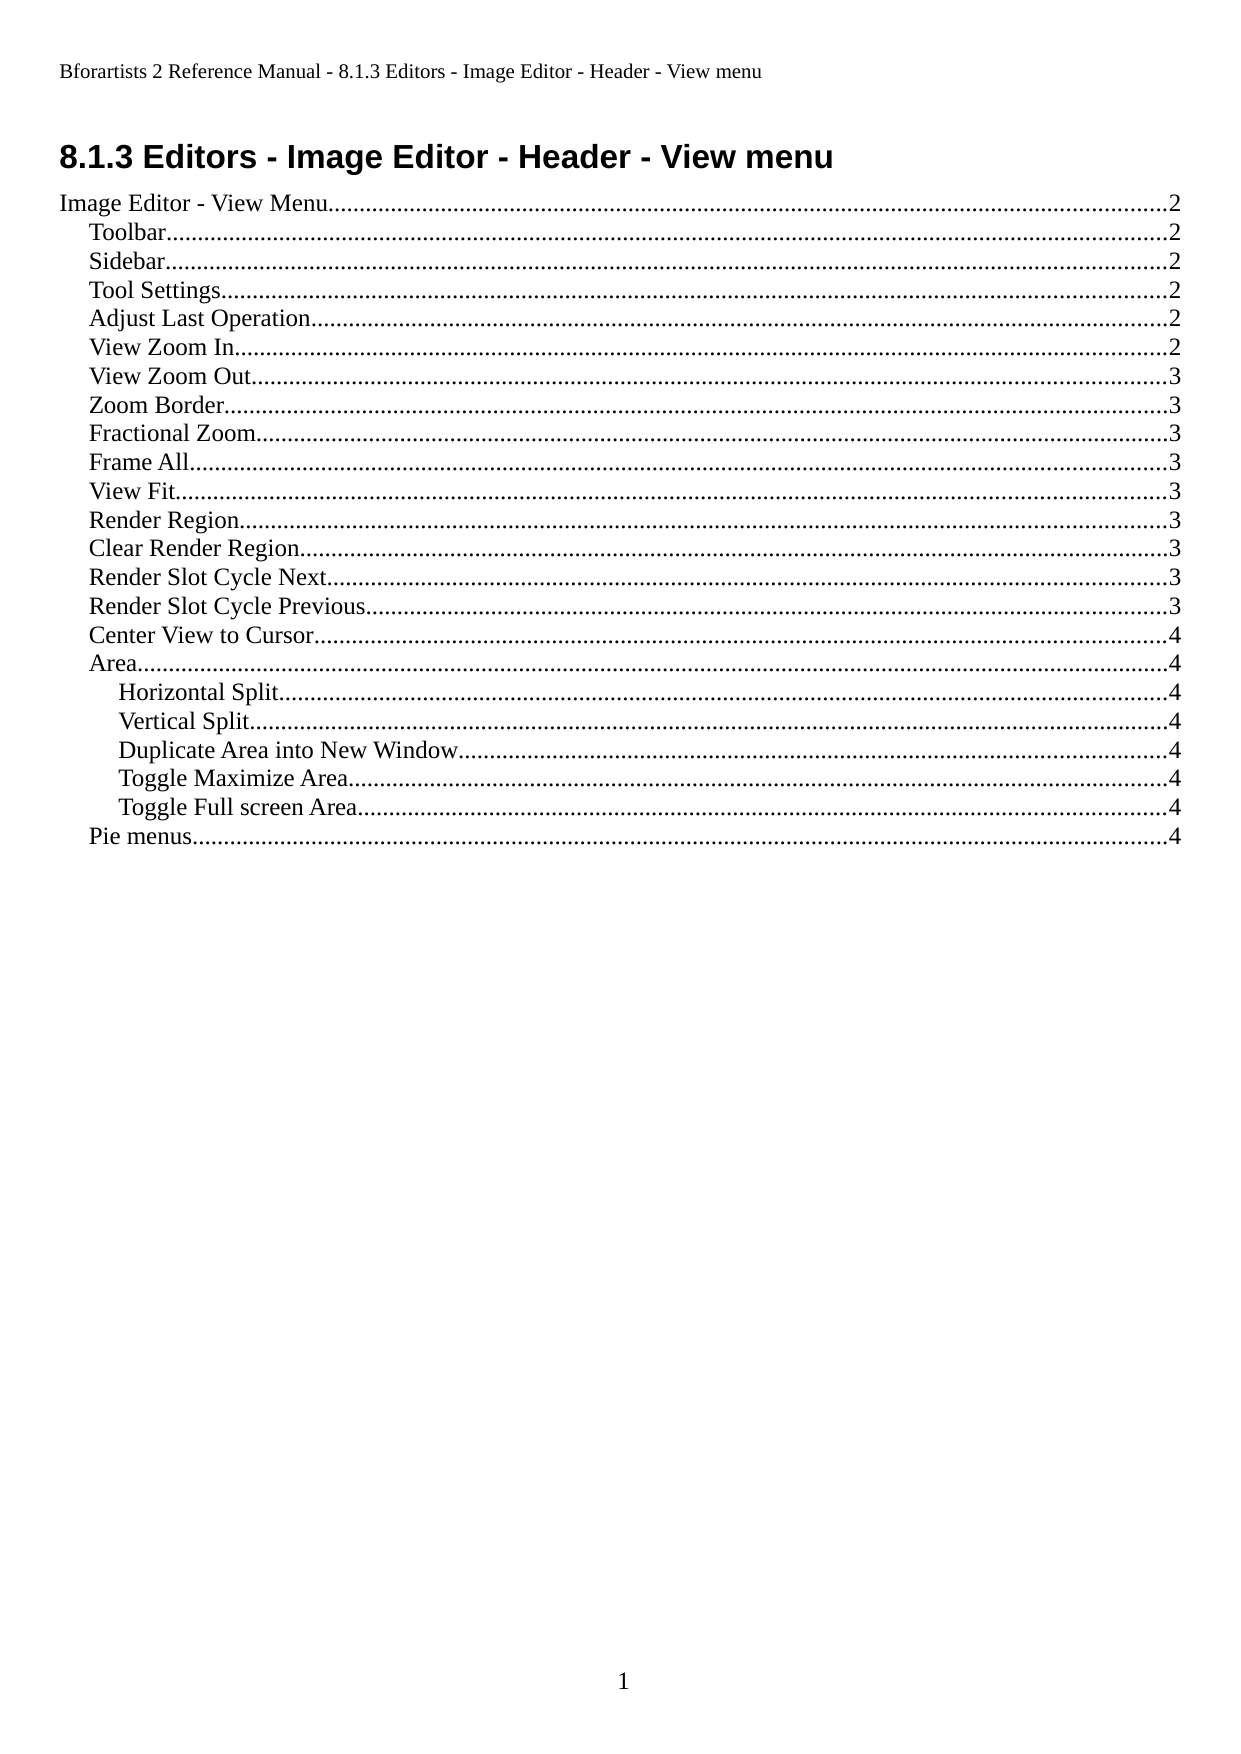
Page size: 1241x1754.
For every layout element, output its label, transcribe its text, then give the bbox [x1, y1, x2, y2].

text Horizontal Split 4 [118, 677, 1181, 706]
text View Zoom Out 3 [88, 361, 1181, 390]
text Pie menus 4 [88, 821, 1181, 850]
subtitle 8.1.3 Editors - Image Editor - Header - View menu [59, 138, 1181, 176]
text Sidebar 2 [88, 246, 1181, 275]
text Adjust Last Operation 2 [88, 303, 1181, 332]
text Tool Settings 2 [88, 275, 1181, 303]
text Zoom Border 3 [88, 390, 1181, 418]
text Frame All 3 [88, 447, 1181, 476]
text Image Editor - View Menu 2 [59, 188, 1181, 217]
text Duplicate Area into New Window 4 [118, 735, 1181, 763]
text Area 4 [88, 648, 1181, 677]
text View Fit 3 [88, 476, 1181, 505]
text View Zoom In 2 [88, 332, 1181, 361]
text Clear Render Region 3 [88, 533, 1181, 562]
text Toolbar 2 [88, 217, 1181, 246]
text Render Slot Cycle Previous 3 [88, 591, 1181, 620]
text Fractional Zoom 3 [88, 418, 1181, 447]
text Toggle Maximize Area 4 [118, 763, 1181, 792]
text Vertical Split 4 [118, 706, 1181, 735]
text Center View to Cursor 4 [88, 620, 1181, 648]
text Render Slot Cycle Next 3 [88, 562, 1181, 591]
text Toggle Full screen Area 4 [118, 792, 1181, 821]
text Render Region 3 [88, 505, 1181, 533]
